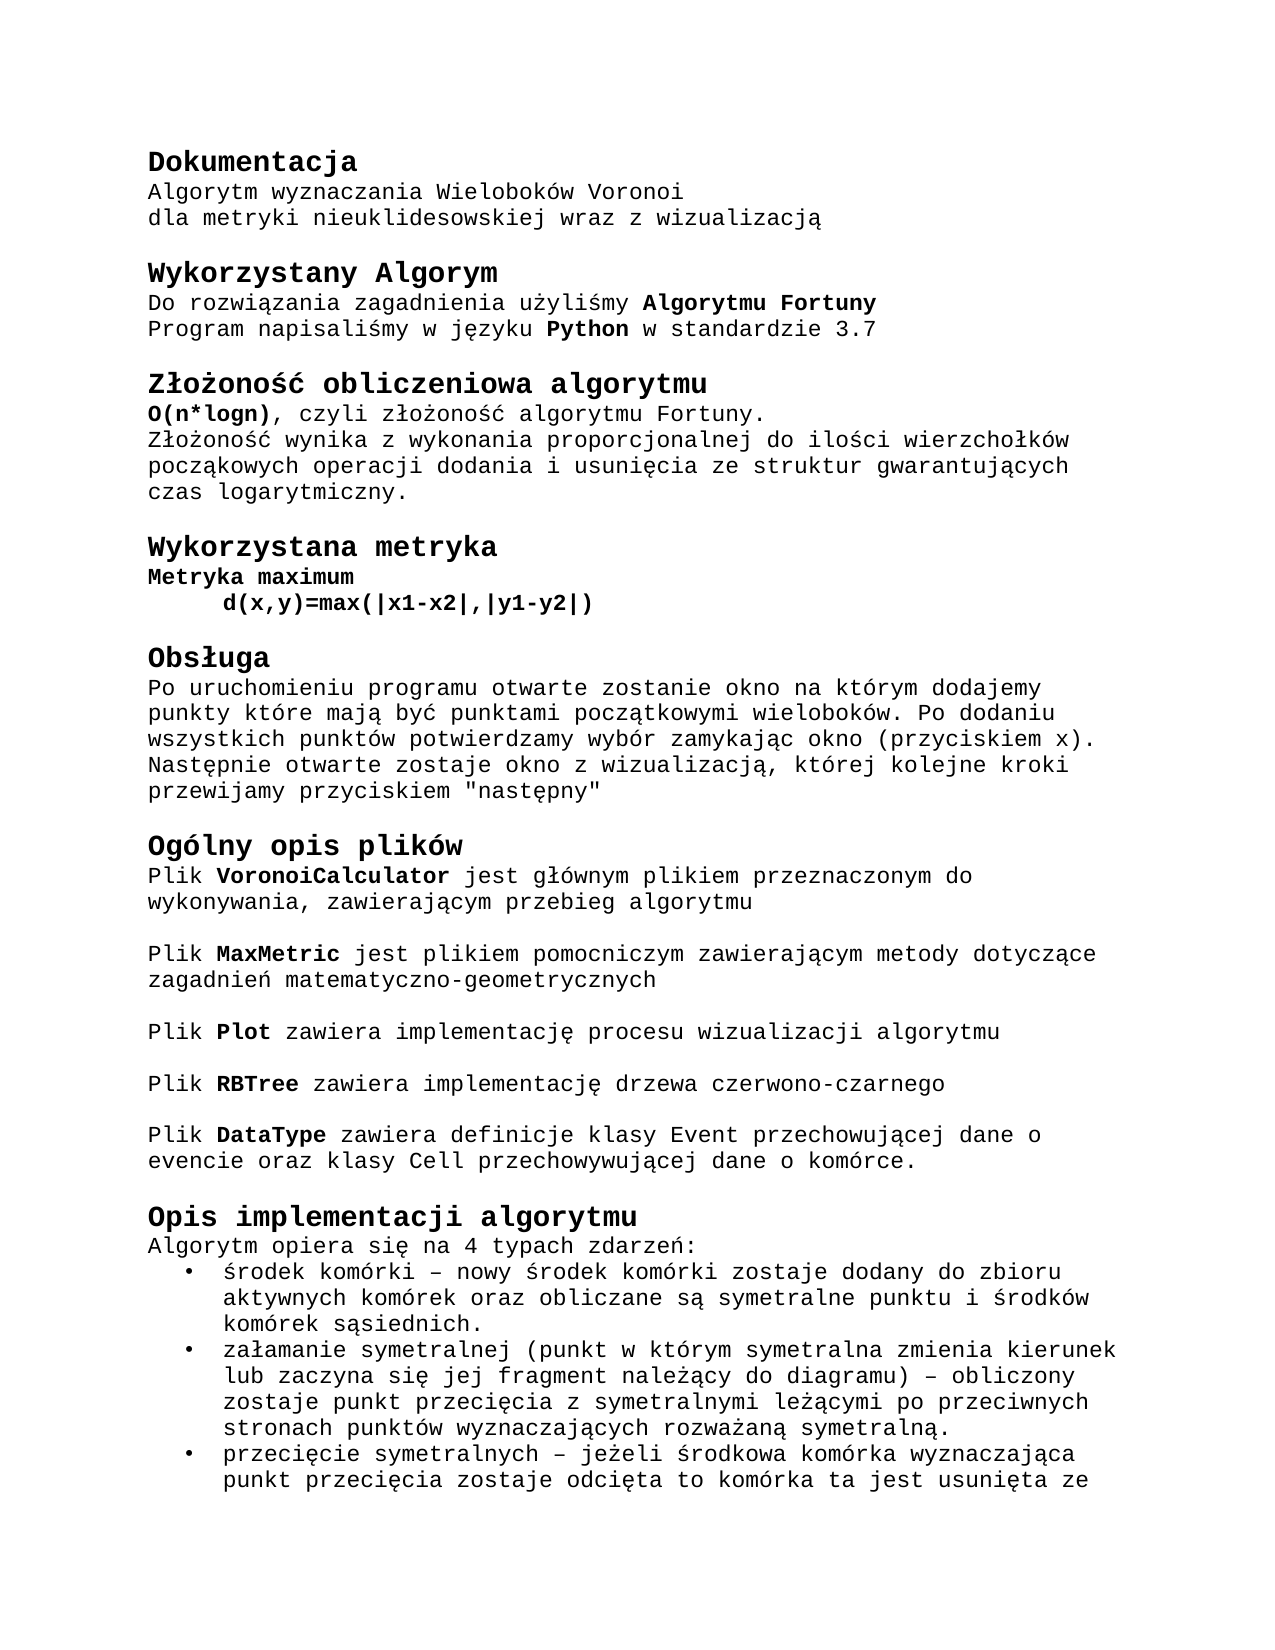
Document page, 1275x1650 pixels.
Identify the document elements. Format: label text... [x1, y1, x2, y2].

text Wykorzystany Algorym [148, 258, 1127, 291]
text d(x,y)=max(|x1-x2|,|y1-y2|) [148, 591, 1127, 617]
text Plik Plot zawiera implementację procesu wizualizacji algorytmu [148, 1020, 1127, 1046]
text Wykorzystana metryka [148, 532, 1127, 565]
text Obsługa [148, 643, 1127, 676]
text Ogólny opis plików [148, 831, 1127, 864]
text Opis implementacji algorytmu [148, 1202, 1127, 1235]
text Złożoność obliczeniowa algorytmu [148, 369, 1127, 402]
text Po uruchomieniu programu otwarte zostanie okno na którym dodajemy punkty które mają być punktami początkowymi wieloboków. Po dodaniu wszystkich punktów potwierdzamy wybór zamykając okno (przyciskiem x). [148, 676, 1127, 754]
text O(n*logn), czyli złożoność algorytmu Fortuny. [148, 402, 1127, 428]
list przecięcie symetralnych – jeżeli środkowa komórka wyznaczająca punkt przecięcia zostaje odcięta to komórka ta jest usunięta ze [185, 1442, 1127, 1494]
text dla metryki nieuklidesowskiej wraz z wizualizacją [148, 207, 1127, 232]
text Metryka maximum [148, 565, 1127, 591]
text Złożoność wynika z wykonania proporcjonalnej do ilości wierzchołków począkowych operacji dodania i usunięcia ze struktur gwarantujących czas logarytmiczny. [148, 428, 1127, 506]
text Plik RBTree zawiera implementację drzewa czerwono-czarnego [148, 1072, 1127, 1098]
text Algorytm opiera się na 4 typach zdarzeń: [148, 1235, 1127, 1261]
list załamanie symetralnej (punkt w którym symetralna zmienia kierunek lub zaczyna się jej fragment należący do diagramu) – obliczony zostaje punkt przecięcia z symetralnymi leżącymi po przeciwnych stronach punktów wyznaczających rozważaną symetralną. [185, 1338, 1127, 1442]
text Plik VoronoiCalculator jest głównym plikiem przeznaczonym do wykonywania, zawierającym przebieg algorytmu [148, 864, 1127, 916]
text Program napisaliśmy w języku Python w standardzie 3.7 [148, 317, 1127, 343]
text Plik MaxMetric jest plikiem pomocniczym zawierającym metody dotyczące zagadnień matematyczno-geometrycznych [148, 942, 1127, 994]
list środek komórki – nowy środek komórki zostaje dodany do zbioru aktywnych komórek oraz obliczane są symetralne punktu i środków komórek sąsiednich. [185, 1261, 1127, 1338]
text Dokumentacja [148, 148, 1127, 181]
text Następnie otwarte zostaje okno z wizualizacją, której kolejne kroki przewijamy przyciskiem "następny" [148, 754, 1127, 806]
text Algorytm wyznaczania Wieloboków Voronoi [148, 181, 1127, 207]
text Do rozwiązania zagadnienia użyliśmy Algorytmu Fortuny [148, 291, 1127, 317]
text Plik DataType zawiera definicje klasy Event przechowującej dane o evencie oraz klasy Cell przechowywującej dane o komórce. [148, 1124, 1127, 1176]
